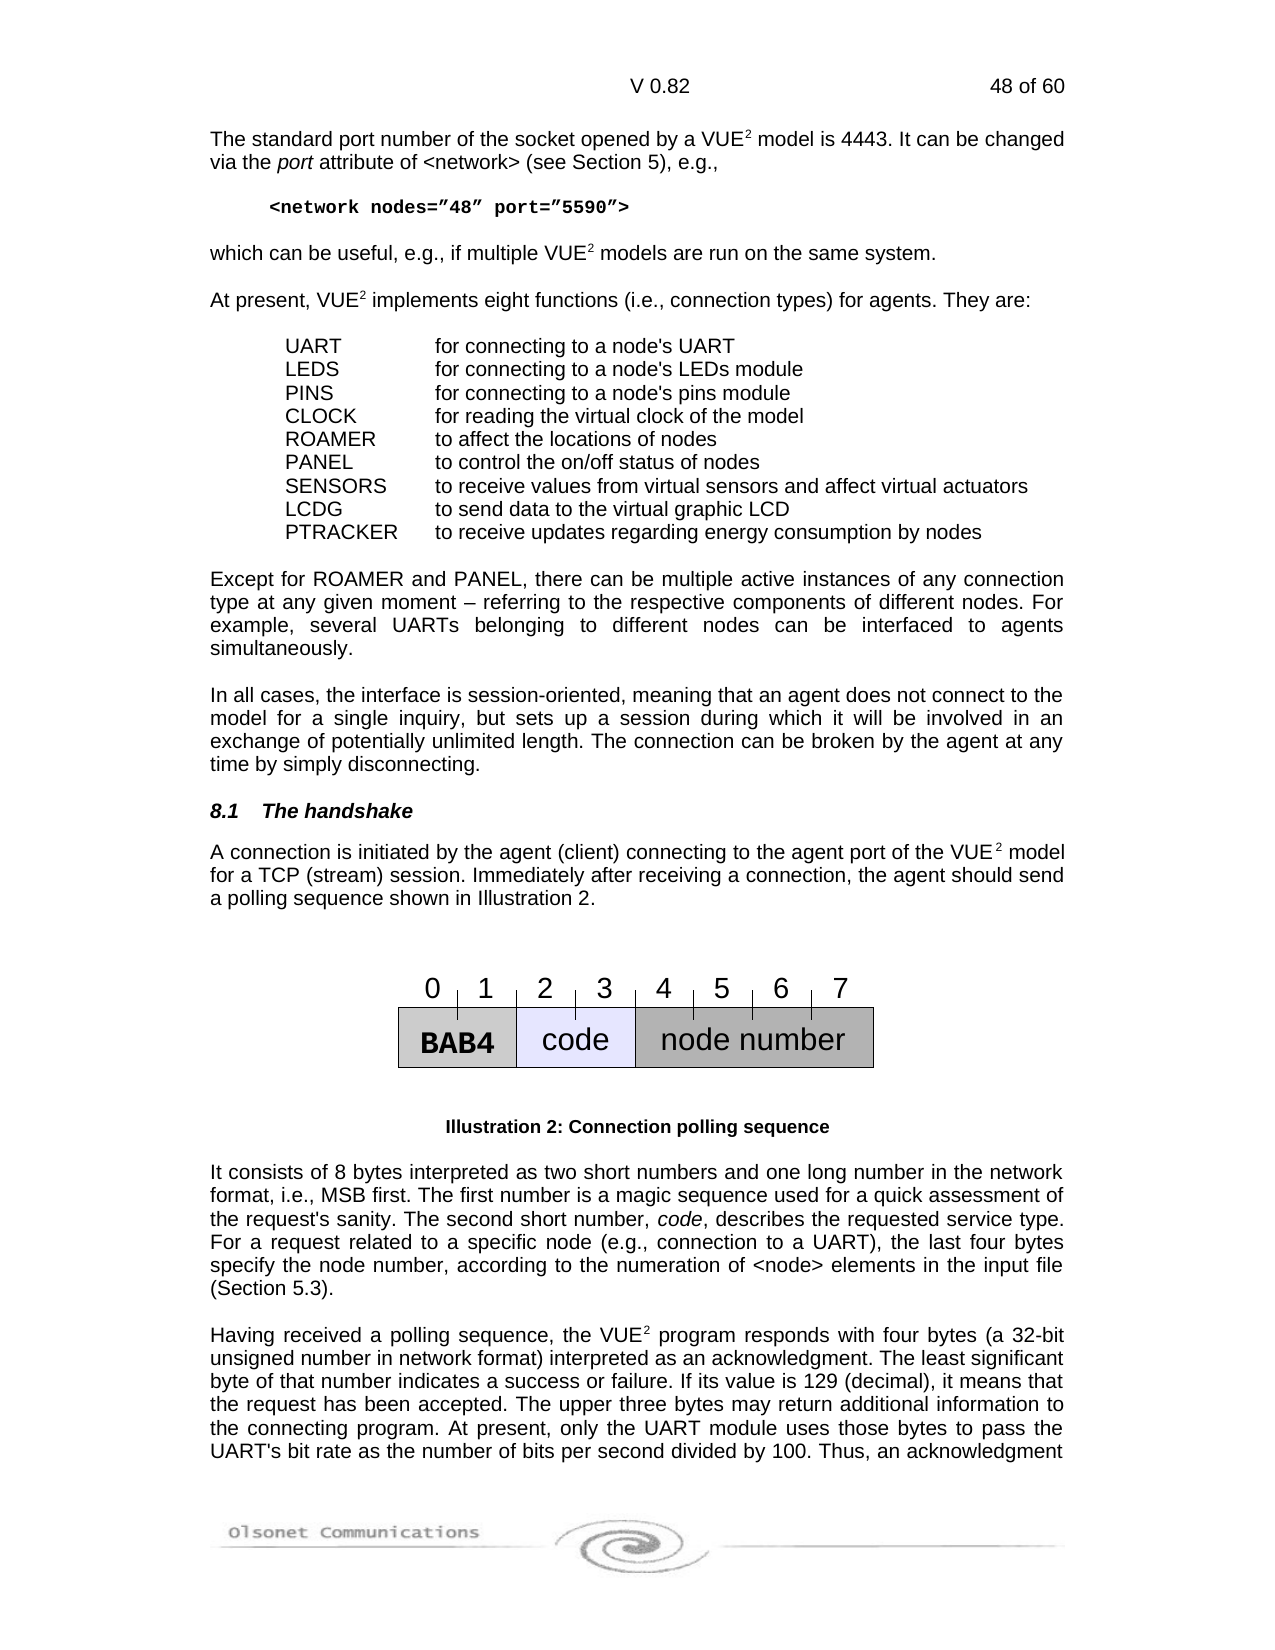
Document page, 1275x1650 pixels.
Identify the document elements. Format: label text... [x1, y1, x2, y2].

text PINS for connecting to a node's pins module [285, 381, 1065, 404]
text The standard port number of the socket opened by a VUE2 model is 4443. It can be changed via the port attribute of <network> (see Section 5), e.g., [210, 128, 1065, 174]
text Illustration 2: Connection polling sequence [390, 1116, 885, 1137]
text In all cases, the interface is session-oriented, meaning that an agent does not connect to the model for a single inquiry, but sets up a session during which it will be involved in an exchange of potentially unlimited length. The connection can be broken by the agent at any time by simply disconnecting. [210, 683, 1065, 776]
text It consists of 8 bytes interpreted as two short numbers and one long number in the network format, i.e., MSB first. The first number is a magic sequence used for a quick assessment of the request's sanity. The second short number, code, describes the requested service type. For a request related to a specific node (e.g., connection to a UART), the last four bytes specify the node number, according to the numeration of <node> elements in the input file (Section 5.3). [210, 1161, 1065, 1300]
text <network nodes=”48” port=”5590”> [269, 197, 1065, 219]
text ROAMER to affect the locations of nodes [285, 428, 1065, 451]
text At present, VUE2 implements eight functions (i.e., connection types) for agents. They are: [210, 288, 1065, 312]
text SENSORS to receive values from virtual sensors and affect virtual actuators [285, 474, 1065, 497]
text LCDG to send data to the virtual graphic LCD [285, 497, 1065, 521]
text A connection is initiated by the agent (client) connecting to the agent port of the VUE2 model for a TCP (stream) session. Immediately after receiving a connection, the agent should send a polling sequence shown in Illustration 2. [210, 840, 1065, 910]
text which can be useful, e.g., if multiple VUE2 models are run on the same system. [210, 242, 1065, 265]
subtitle The handshake [210, 799, 1065, 823]
text PTRACKER to receive updates regarding energy consumption by nodes [285, 521, 1065, 544]
picture [210, 1504, 1065, 1596]
text Except for ROAMER and PANEL, there can be multiple active instances of any connection type at any given moment – referring to the respective components of different nodes. For example, several UARTs belonging to different nodes can be interfaced to agents simultaneously. [210, 567, 1065, 660]
text Having received a polling sequence, the VUE2 program responds with four bytes (a 32-bit unsigned number in network format) interpreted as an acknowledgment. The least significant byte of that number indicates a success or failure. If its value is 129 (decimal), it means that the request has been accepted. The upper three bytes may return additional information to the connecting program. At present, only the UART module uses those bytes to pass the UART's bit rate as the number of bits per second divided by 100. Thus, an acknowledgment [210, 1323, 1065, 1463]
text PANEL to control the on/off status of nodes [285, 451, 1065, 474]
text UART for connecting to a node's UART [285, 335, 1065, 358]
text LEDS for connecting to a node's LEDs module [285, 358, 1065, 381]
text CLOCK for reading the virtual clock of the model [285, 404, 1065, 428]
